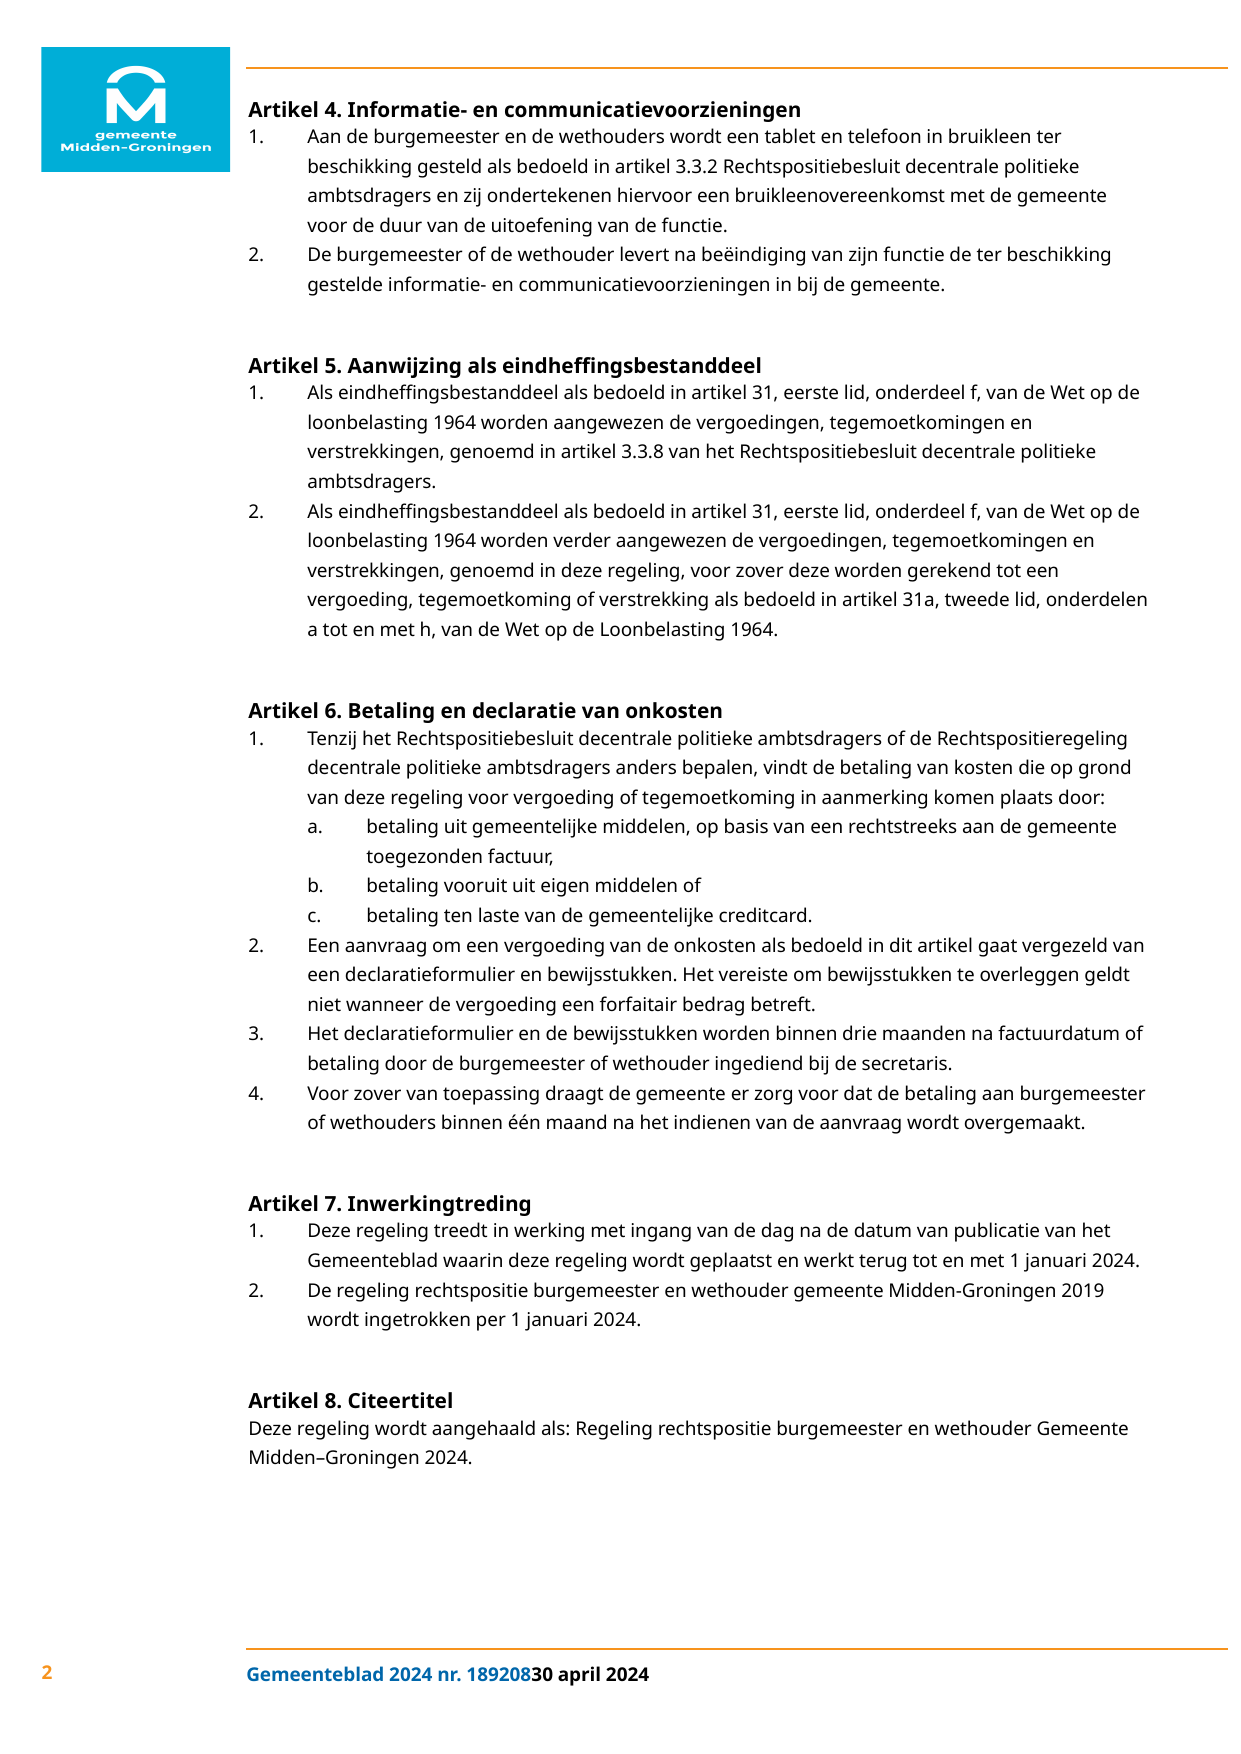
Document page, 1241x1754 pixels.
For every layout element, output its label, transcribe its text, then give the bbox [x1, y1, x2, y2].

list Als eindheffingsbestanddeel als bedoeld in artikel 31, eerste lid, onderdeel f, van de Wet op de loonbelasting 1964 worden verder aangewezen de vergoedingen, tegemoetkomingen en verstrekkingen, genoemd in deze regeling, voor zover deze worden gerekend tot een vergoeding, tegemoetkoming of verstrekking als bedoeld in artikel 31a, tweede lid, onderdelen a tot en met h, van de Wet op de Loonbelasting 1964. [248, 498, 1152, 642]
list De regeling rechtspositie burgemeester en wethouder gemeente Midden-Groningen 2019 wordt ingetrokken per 1 januari 2024. [248, 1277, 1152, 1332]
list Als eindheffingsbestanddeel als bedoeld in artikel 31, eerste lid, onderdeel f, van de Wet op de loonbelasting 1964 worden aangewezen de vergoedingen, tegemoetkomingen en verstrekkingen, genoemd in artikel 3.3.8 van het Rechtspositiebesluit decentrale politieke ambtsdragers. [248, 379, 1152, 494]
text Artikel 6. Betaling en declaratie van onkosten [248, 696, 1152, 725]
text Artikel 5. Aanwijzing als eindheffingsbestanddeel [248, 351, 1152, 379]
text Artikel 8. Citeertitel [248, 1386, 1152, 1415]
text Deze regeling wordt aangehaald als: Regeling rechtspositie burgemeester en wethouder Gemeente Midden–Groningen 2024. [248, 1415, 1152, 1470]
picture [184, 146, 190, 153]
list Het declaratieformulier en de bewijsstukken worden binnen drie maanden na factuurdatum of betaling door de burgemeester of wethouder ingediend bij de secretaris. [248, 1021, 1152, 1076]
list Tenzij het Rechtspositiebesluit decentrale politieke ambtsdragers of de Rechtspositieregeling decentrale politieke ambtsdragers anders bepalen, vindt de betaling van kosten die op grond van deze regeling voor vergoeding of tegemoetkoming in aanmerking komen plaats door: [248, 725, 1152, 809]
list betaling vooruit uit eigen middelen of [307, 873, 1152, 898]
picture [108, 66, 164, 82]
list betaling ten laste van de gemeentelijke creditcard. [307, 902, 1152, 928]
list betaling uit gemeentelijke middelen, op basis van een rechtstreeks aan de gemeente toegezonden factuur, [307, 813, 1152, 869]
list Een aanvraag om een vergoeding van de onkosten als bedoeld in dit artikel gaat vergezeld van een declaratieformulier en bewijsstukken. Het vereiste om bewijsstukken te overleggen geldt niet wanneer de vergoeding een forfaitair bedrag betreft. [248, 932, 1152, 1017]
list Aan de burgemeester en de wethouders wordt een tablet en telefoon in bruikleen ter beschikking gesteld als bedoeld in artikel 3.3.2 Rechtspositiebesluit decentrale politieke ambtsdragers en zij ondertekenen hiervoor een bruikleenovereenkomst met de gemeente voor de duur van de uitoefening van de functie. [248, 123, 1152, 238]
picture [107, 89, 165, 122]
text Artikel 4. Informatie- en communicatievoorzieningen [248, 95, 1152, 123]
list De burgemeester of de wethouder levert na beëindiging van zijn functie de ter beschikking gestelde informatie- en communicatievoorzieningen in bij de gemeente. [248, 242, 1152, 297]
text Artikel 7. Inwerkingtreding [248, 1189, 1152, 1218]
list Voor zover van toepassing draagt de gemeente er zorg voor dat de betaling aan burgemeester of wethouders binnen één maand na het indienen van de aanvraag wordt overgemaakt. [248, 1080, 1152, 1135]
list Deze regeling treedt in werking met ingang van de dag na de datum van publicatie van het Gemeenteblad waarin deze regeling wordt geplaatst en werkt terug tot en met 1 januari 2024. [248, 1218, 1152, 1273]
